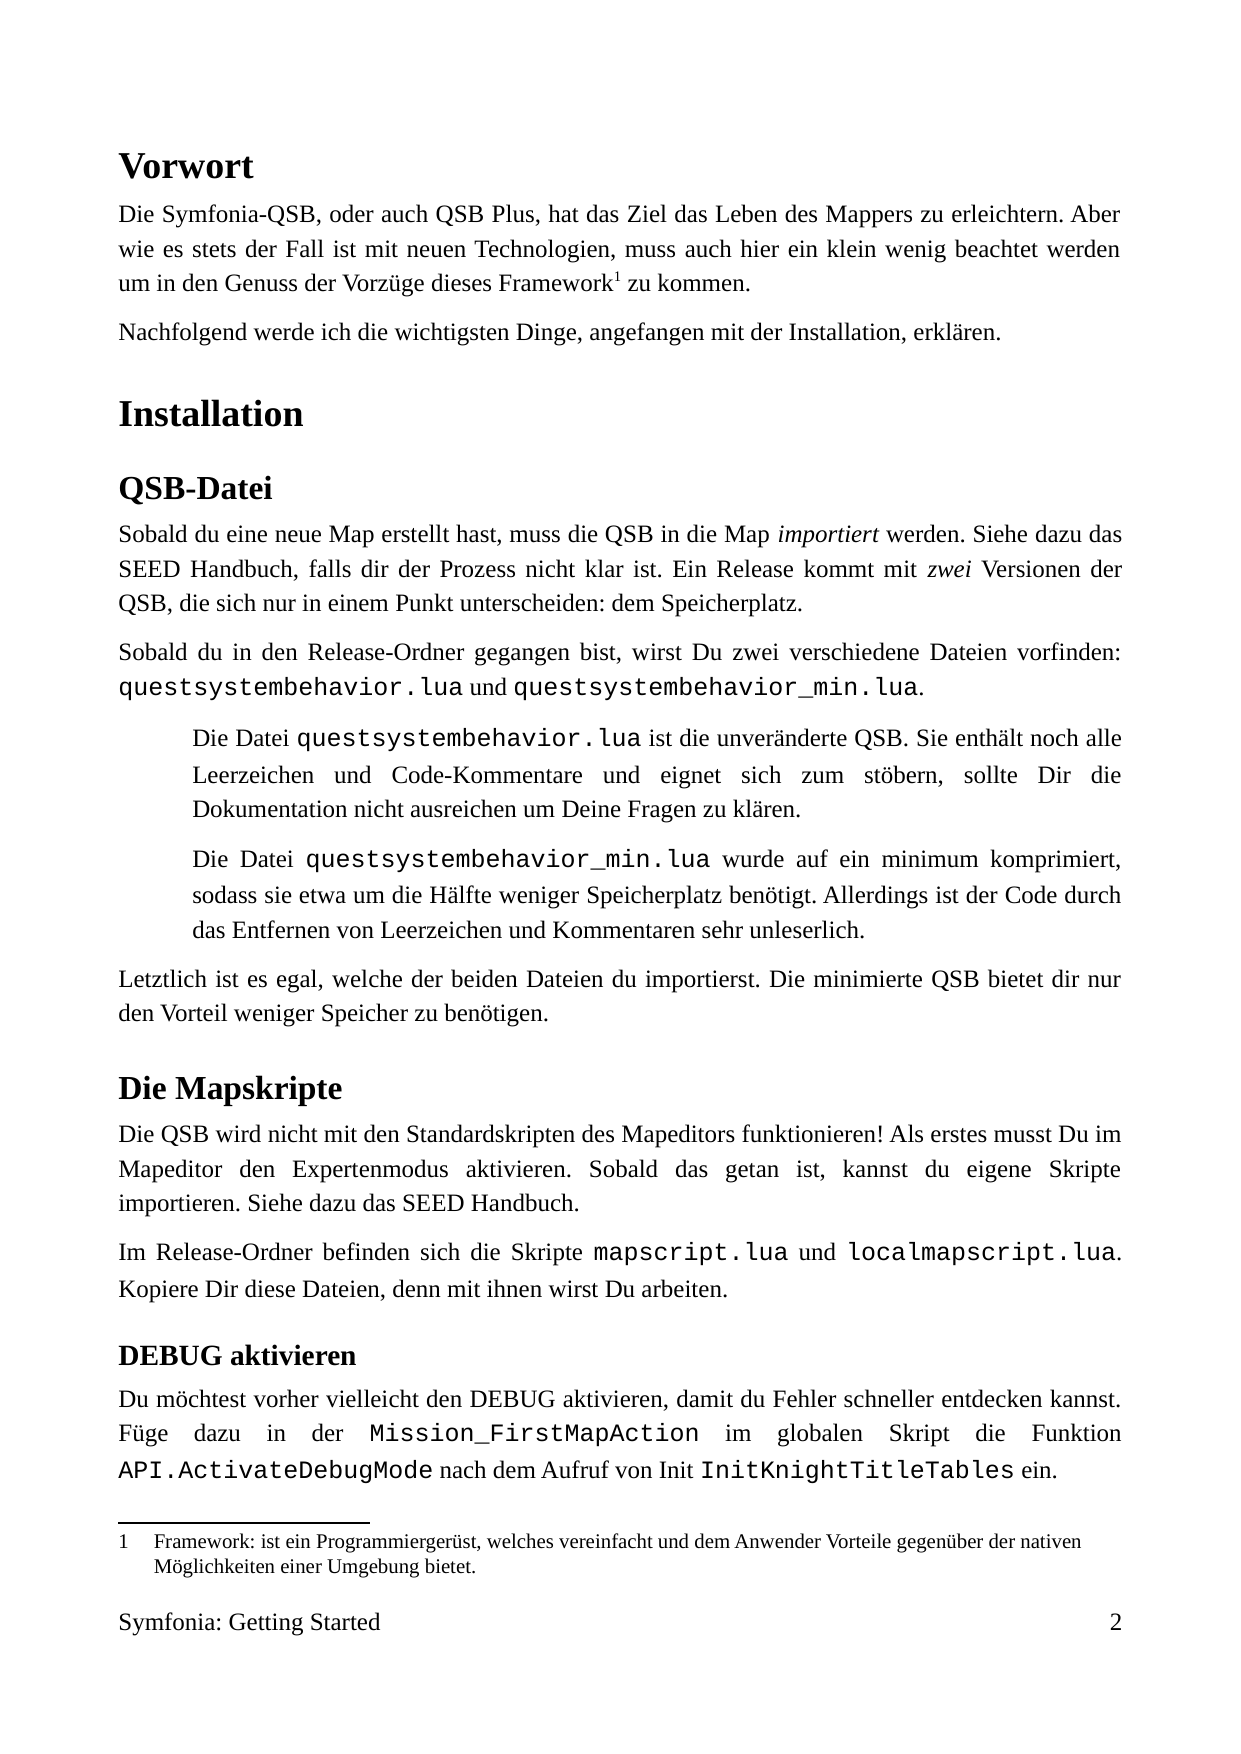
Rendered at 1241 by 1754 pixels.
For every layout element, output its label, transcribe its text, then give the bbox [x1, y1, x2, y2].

text Die Datei questsystembehavior_min.lua wurde auf ein minimum komprimiert, sodass sie etwa um die Hälfte weniger Speicherplatz benötigt. Allerdings ist der Code durch das Entfernen von Leerzeichen und Kommentaren sehr unleserlich. [192, 844, 1122, 943]
text Die QSB wird nicht mit den Standardskripten des Mapeditors funktionieren! Als erstes musst Du im Mapeditor den Expertenmodus aktivieren. Sobald das getan ist, kannst du eigene Skripte importieren. Siehe dazu das SEED Handbuch. [118, 1119, 1122, 1217]
text Framework: ist ein Programmiergerüst, welches vereinfacht und dem Anwender Vorteile gegenüber der nativen Möglichkeiten einer Umgebung bietet. [118, 1529, 1122, 1578]
subtitle Die Mapskripte [118, 1068, 1122, 1107]
text Letztlich ist es egal, welche der beiden Dateien du importierst. Die minimierte QSB bietet dir nur den Vorteil weniger Speicher zu benötigen. [118, 964, 1122, 1027]
text Sobald du eine neue Map erstellt hast, muss die QSB in die Map importiert werden. Siehe dazu das SEED Handbuch, falls dir der Prozess nicht klar ist. Ein Release kommt mit zwei Versionen der QSB, die sich nur in einem Punkt unterscheiden: dem Speicherplatz. [118, 519, 1122, 617]
text Die Symfonia-QSB, oder auch QSB Plus, hat das Ziel das Leben des Mappers zu erleichtern. Aber wie es stets der Fall ist mit neuen Technologien, muss auch hier ein klein wenig beachtet werden um in den Genuss der Vorzüge dieses Framework zu kommen. [118, 199, 1122, 297]
text Die Datei questsystembehavior.lua ist die unveränderte QSB. Sie enthält noch alle Leerzeichen und Code-Kommentare und eignet sich zum stöbern, sollte Dir die Dokumentation nicht ausreichen um Deine Fragen zu klären. [192, 723, 1122, 823]
subtitle QSB-Datei [118, 468, 1122, 507]
subtitle Vorwort [118, 143, 1122, 187]
text Du möchtest vorher vielleicht den DEBUG aktivieren, damit du Fehler schneller entdecken kannst. Füge dazu in der Mission_FirstMapAction im globalen Skript die Funktion API.ActivateDebugMode nach dem Aufruf von Init InitKnightTitleTables ein. [118, 1384, 1122, 1486]
text Sobald du in den Release-Ordner gegangen bist, wirst Du zwei verschiedene Dateien vorfinden: questsystembehavior.lua und questsystembehavior_min.lua. [118, 637, 1122, 703]
text Nachfolgend werde ich die wichtigsten Dinge, angefangen mit der Installation, erklären. [118, 317, 1122, 346]
subtitle Installation [118, 391, 1122, 435]
subtitle DEBUG aktivieren [118, 1337, 1122, 1371]
text Im Release-Ordner befinden sich die Skripte mapscript.lua und localmapscript.lua. Kopiere Dir diese Dateien, denn mit ihnen wirst Du arbeiten. [118, 1237, 1122, 1303]
